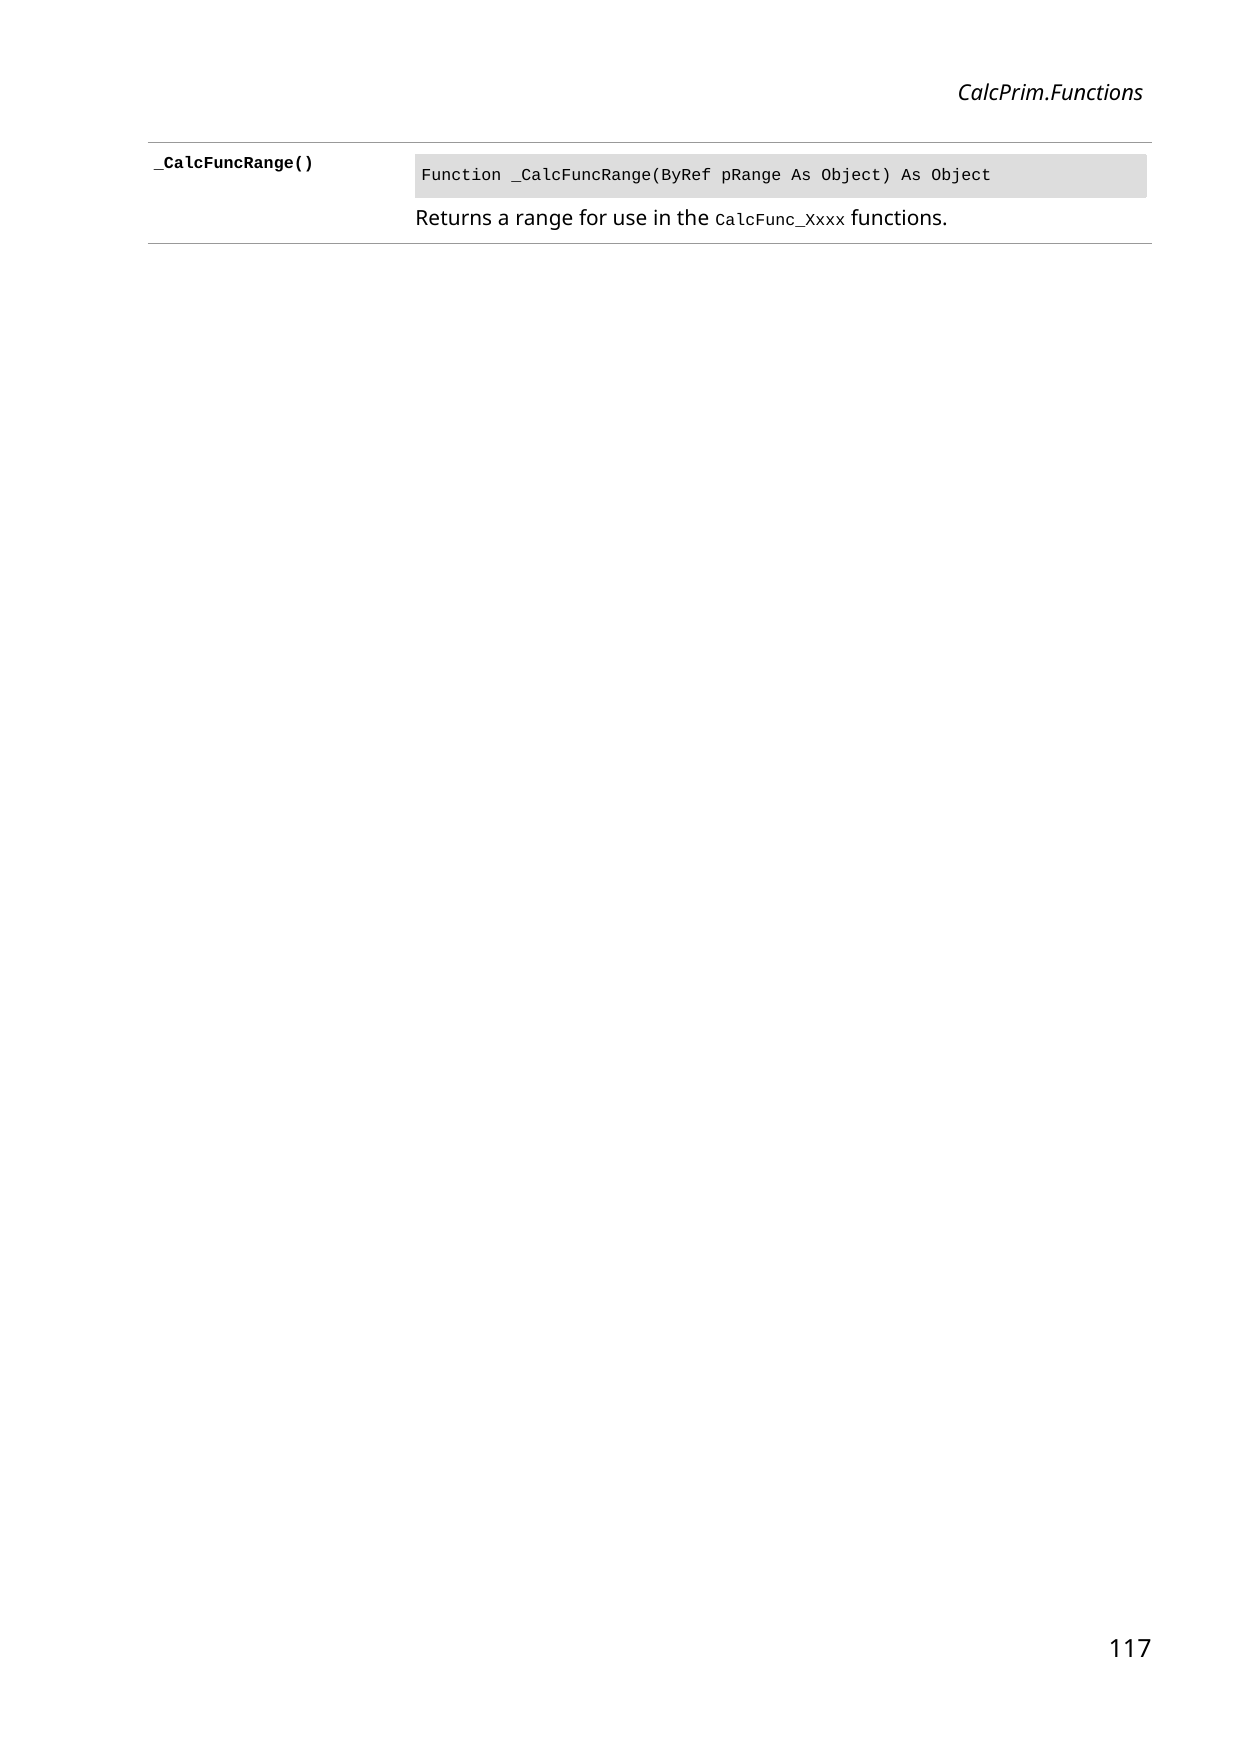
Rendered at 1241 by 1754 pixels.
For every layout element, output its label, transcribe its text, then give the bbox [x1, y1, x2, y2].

table_cell Function _CalcFuncRange(ByRef pRange As Object) As Object Returns a range for use in the CalcFunc_Xxxx functions. [409, 143, 1152, 243]
table_cell _CalcFuncRange() [148, 143, 409, 243]
